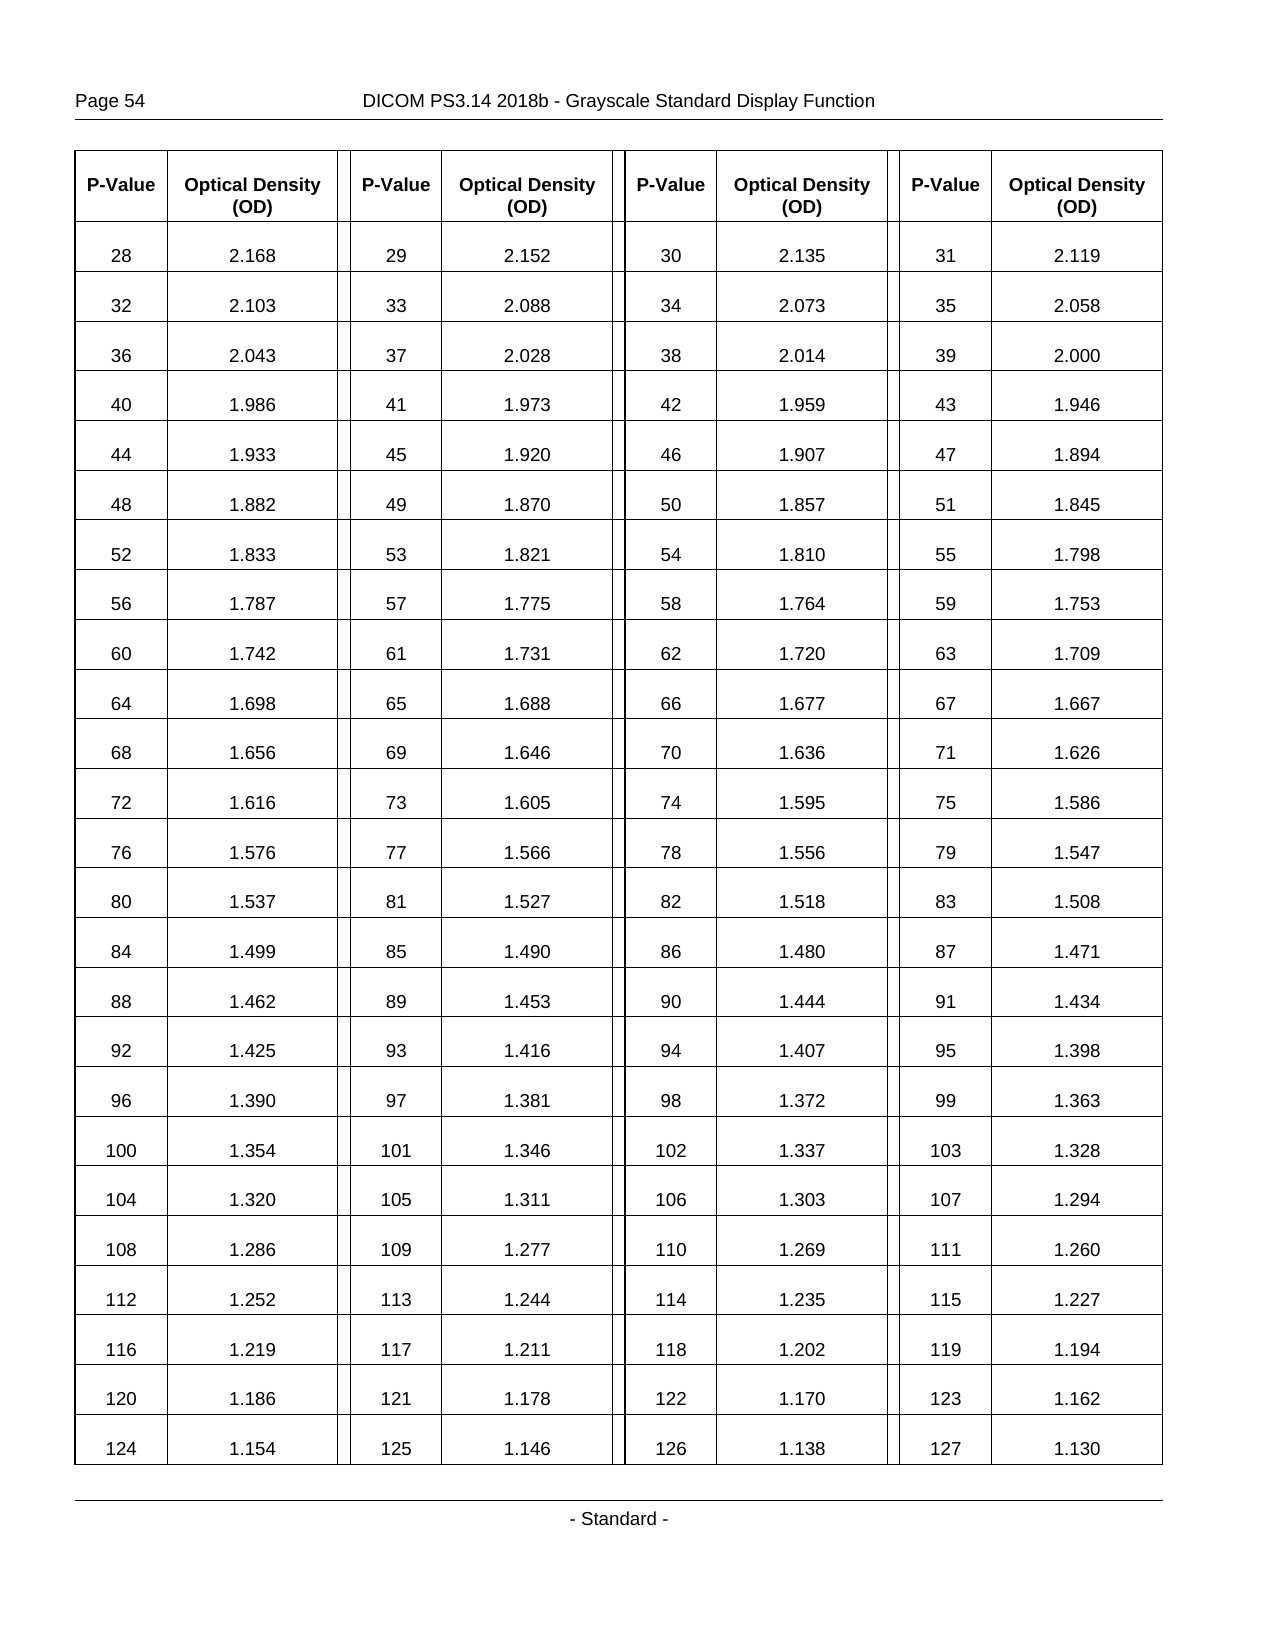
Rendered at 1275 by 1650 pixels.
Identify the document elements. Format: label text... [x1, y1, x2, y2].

table_cell 57 [351, 570, 441, 619]
table_cell 48 [76, 471, 167, 519]
table_cell 99 [900, 1067, 991, 1116]
table_cell [888, 322, 899, 370]
table_cell 94 [626, 1017, 716, 1066]
table_cell [338, 1266, 350, 1314]
table_cell [338, 520, 350, 569]
table_cell 72 [76, 769, 167, 817]
table_cell 1.527 [442, 868, 612, 917]
table_cell 96 [76, 1067, 167, 1116]
table_cell [613, 371, 624, 420]
table_cell 1.346 [442, 1117, 612, 1165]
table_cell [613, 918, 624, 967]
table_cell 1.742 [168, 620, 337, 668]
table_cell 1.586 [992, 769, 1162, 817]
table_cell 1.138 [717, 1415, 887, 1463]
table_cell 112 [76, 1266, 167, 1314]
table_cell 105 [351, 1166, 441, 1215]
table_cell 122 [626, 1365, 716, 1414]
table_cell 1.709 [992, 620, 1162, 668]
table_cell 65 [351, 670, 441, 718]
table_cell 1.677 [717, 670, 887, 718]
table_cell 1.186 [168, 1365, 337, 1414]
table_cell [888, 620, 899, 668]
table_cell 58 [626, 570, 716, 619]
table_cell 30 [626, 222, 716, 271]
table_cell 103 [900, 1117, 991, 1165]
table_cell 42 [626, 371, 716, 420]
table_cell 86 [626, 918, 716, 967]
table_cell [613, 1216, 624, 1265]
table_cell [613, 471, 624, 519]
table_cell [888, 1017, 899, 1066]
table_cell 1.471 [992, 918, 1162, 967]
table_cell [888, 570, 899, 619]
table_cell 98 [626, 1067, 716, 1116]
table_cell 1.870 [442, 471, 612, 519]
table_cell 1.787 [168, 570, 337, 619]
table_cell 62 [626, 620, 716, 668]
table_header P-Value [76, 151, 167, 221]
table_cell 97 [351, 1067, 441, 1116]
table_cell 87 [900, 918, 991, 967]
table_cell 1.202 [717, 1315, 887, 1364]
table_header Optical Density (OD) [168, 151, 337, 221]
table_cell 106 [626, 1166, 716, 1215]
table_cell 1.381 [442, 1067, 612, 1116]
table_cell [338, 1216, 350, 1265]
table_cell 1.920 [442, 421, 612, 470]
table_cell [338, 1117, 350, 1165]
table_cell 1.667 [992, 670, 1162, 718]
table_cell 80 [76, 868, 167, 917]
table_cell [888, 868, 899, 917]
table_cell 2.058 [992, 272, 1162, 321]
table_cell 1.720 [717, 620, 887, 668]
table_cell [888, 471, 899, 519]
table_cell [888, 222, 899, 271]
table_cell 31 [900, 222, 991, 271]
table_cell 44 [76, 421, 167, 470]
table_cell 1.894 [992, 421, 1162, 470]
table_cell [613, 1415, 624, 1463]
table_cell 116 [76, 1315, 167, 1364]
table_cell 1.933 [168, 421, 337, 470]
table_cell 1.764 [717, 570, 887, 619]
table_cell [338, 868, 350, 917]
table_cell 1.556 [717, 819, 887, 867]
table_cell [613, 620, 624, 668]
table_cell 1.260 [992, 1216, 1162, 1265]
table_cell 38 [626, 322, 716, 370]
table_cell 1.244 [442, 1266, 612, 1314]
table_cell [338, 819, 350, 867]
table_cell 1.946 [992, 371, 1162, 420]
table_cell 54 [626, 520, 716, 569]
table_cell [338, 421, 350, 470]
table_cell 123 [900, 1365, 991, 1414]
table_cell [888, 421, 899, 470]
table_cell 77 [351, 819, 441, 867]
table_cell [613, 1067, 624, 1116]
table_cell 110 [626, 1216, 716, 1265]
table_cell 1.269 [717, 1216, 887, 1265]
table_cell 1.547 [992, 819, 1162, 867]
table_cell 1.646 [442, 719, 612, 768]
table_cell [613, 520, 624, 569]
table_cell 1.518 [717, 868, 887, 917]
table_cell 63 [900, 620, 991, 668]
table_cell 1.973 [442, 371, 612, 420]
table_cell 2.000 [992, 322, 1162, 370]
table_cell 1.821 [442, 520, 612, 569]
table_cell 1.605 [442, 769, 612, 817]
table_cell 79 [900, 819, 991, 867]
table_cell 60 [76, 620, 167, 668]
table_cell 69 [351, 719, 441, 768]
table_cell 1.162 [992, 1365, 1162, 1414]
table_cell [888, 1415, 899, 1463]
table_cell [338, 1017, 350, 1066]
table_cell 1.798 [992, 520, 1162, 569]
table_cell [613, 719, 624, 768]
table_cell 52 [76, 520, 167, 569]
table_header P-Value [626, 151, 716, 221]
table_cell 100 [76, 1117, 167, 1165]
table_cell 78 [626, 819, 716, 867]
table_cell 1.294 [992, 1166, 1162, 1215]
table_cell 102 [626, 1117, 716, 1165]
table_cell [888, 520, 899, 569]
table_cell 1.337 [717, 1117, 887, 1165]
table_cell 2.135 [717, 222, 887, 271]
table_cell [888, 272, 899, 321]
table_cell 49 [351, 471, 441, 519]
table_cell 1.286 [168, 1216, 337, 1265]
table_cell 66 [626, 670, 716, 718]
table_cell [613, 968, 624, 1016]
table_header [888, 151, 899, 221]
table_header Optical Density (OD) [717, 151, 887, 221]
table_cell 2.088 [442, 272, 612, 321]
table_cell 1.810 [717, 520, 887, 569]
table_cell 2.028 [442, 322, 612, 370]
table_cell 47 [900, 421, 991, 470]
table_cell 2.103 [168, 272, 337, 321]
table_cell 93 [351, 1017, 441, 1066]
table_cell 84 [76, 918, 167, 967]
table_cell 1.636 [717, 719, 887, 768]
table_cell [613, 1017, 624, 1066]
table_cell 43 [900, 371, 991, 420]
table_cell 124 [76, 1415, 167, 1463]
table_cell 1.407 [717, 1017, 887, 1066]
table_cell 1.178 [442, 1365, 612, 1414]
table_cell 74 [626, 769, 716, 817]
table_cell [338, 1067, 350, 1116]
table_cell 2.119 [992, 222, 1162, 271]
table_cell [888, 1266, 899, 1314]
table_cell 1.731 [442, 620, 612, 668]
table_cell [338, 1315, 350, 1364]
table_cell 107 [900, 1166, 991, 1215]
table_cell [888, 918, 899, 967]
table_cell 73 [351, 769, 441, 817]
table_cell 67 [900, 670, 991, 718]
table_cell 1.698 [168, 670, 337, 718]
table_cell 81 [351, 868, 441, 917]
table_cell [888, 1365, 899, 1414]
table_cell 1.499 [168, 918, 337, 967]
table_cell 1.753 [992, 570, 1162, 619]
table_cell 56 [76, 570, 167, 619]
table_cell [613, 1365, 624, 1414]
table_cell [338, 322, 350, 370]
table_cell 1.328 [992, 1117, 1162, 1165]
table_cell 1.833 [168, 520, 337, 569]
table_cell 1.882 [168, 471, 337, 519]
table_header Optical Density (OD) [992, 151, 1162, 221]
table_cell [613, 769, 624, 817]
table_header P-Value [900, 151, 991, 221]
table_cell 45 [351, 421, 441, 470]
table_cell 1.146 [442, 1415, 612, 1463]
table_cell [338, 1415, 350, 1463]
table_cell 1.845 [992, 471, 1162, 519]
table_cell 119 [900, 1315, 991, 1364]
table_cell 1.311 [442, 1166, 612, 1215]
table_cell [613, 670, 624, 718]
table_cell [613, 322, 624, 370]
table_cell 33 [351, 272, 441, 321]
table_cell 125 [351, 1415, 441, 1463]
table_cell [338, 769, 350, 817]
table_cell 1.154 [168, 1415, 337, 1463]
table_cell 1.576 [168, 819, 337, 867]
table_cell [888, 968, 899, 1016]
table_cell 92 [76, 1017, 167, 1066]
table_cell 1.277 [442, 1216, 612, 1265]
table_cell [888, 769, 899, 817]
table_cell 2.168 [168, 222, 337, 271]
table_cell 1.235 [717, 1266, 887, 1314]
table_cell 1.219 [168, 1315, 337, 1364]
table_cell 1.363 [992, 1067, 1162, 1116]
table_cell 1.688 [442, 670, 612, 718]
table_cell [888, 371, 899, 420]
table_cell [613, 570, 624, 619]
table_cell 117 [351, 1315, 441, 1364]
table_header Optical Density (OD) [442, 151, 612, 221]
table_cell 113 [351, 1266, 441, 1314]
table_cell 1.390 [168, 1067, 337, 1116]
table_cell 1.416 [442, 1017, 612, 1066]
table_cell [613, 1117, 624, 1165]
table_cell 85 [351, 918, 441, 967]
table_cell 1.490 [442, 918, 612, 967]
table_cell 127 [900, 1415, 991, 1463]
table_cell [338, 670, 350, 718]
table_cell [888, 1166, 899, 1215]
table_cell 1.372 [717, 1067, 887, 1116]
table_cell 1.170 [717, 1365, 887, 1414]
table_cell [613, 1266, 624, 1314]
table_cell [888, 1216, 899, 1265]
table_cell 35 [900, 272, 991, 321]
table_cell 76 [76, 819, 167, 867]
table_cell 64 [76, 670, 167, 718]
table_cell 2.152 [442, 222, 612, 271]
table_header P-Value [351, 151, 441, 221]
table_cell [338, 1365, 350, 1414]
table_cell 89 [351, 968, 441, 1016]
table_cell 101 [351, 1117, 441, 1165]
table_cell [888, 1067, 899, 1116]
table_cell 37 [351, 322, 441, 370]
table_cell 1.656 [168, 719, 337, 768]
table_cell 1.616 [168, 769, 337, 817]
table_cell 2.014 [717, 322, 887, 370]
table_cell 82 [626, 868, 716, 917]
table_cell 1.537 [168, 868, 337, 917]
table_cell [888, 719, 899, 768]
table_cell 121 [351, 1365, 441, 1414]
table_cell 115 [900, 1266, 991, 1314]
table_cell 50 [626, 471, 716, 519]
table_cell [338, 968, 350, 1016]
table_cell 2.043 [168, 322, 337, 370]
table_cell 1.320 [168, 1166, 337, 1215]
table_cell 53 [351, 520, 441, 569]
table_cell 71 [900, 719, 991, 768]
table_cell 1.227 [992, 1266, 1162, 1314]
table_cell [888, 670, 899, 718]
table_cell 29 [351, 222, 441, 271]
table_cell 59 [900, 570, 991, 619]
table_cell [613, 272, 624, 321]
table_cell 90 [626, 968, 716, 1016]
table_cell [338, 918, 350, 967]
table_cell [338, 471, 350, 519]
table_cell 28 [76, 222, 167, 271]
table_cell 39 [900, 322, 991, 370]
table_cell 1.462 [168, 968, 337, 1016]
table_cell 88 [76, 968, 167, 1016]
table_cell 1.194 [992, 1315, 1162, 1364]
table_cell 75 [900, 769, 991, 817]
table_cell 1.425 [168, 1017, 337, 1066]
table_cell [338, 371, 350, 420]
table_cell 1.959 [717, 371, 887, 420]
table_cell 36 [76, 322, 167, 370]
table_cell 108 [76, 1216, 167, 1265]
table_cell 120 [76, 1365, 167, 1414]
table_cell [613, 421, 624, 470]
table_cell 109 [351, 1216, 441, 1265]
table_cell 1.303 [717, 1166, 887, 1215]
table_cell [613, 222, 624, 271]
table_cell 126 [626, 1415, 716, 1463]
table_cell 1.444 [717, 968, 887, 1016]
table_cell 46 [626, 421, 716, 470]
table_cell [888, 819, 899, 867]
table_cell 1.130 [992, 1415, 1162, 1463]
table_cell 1.508 [992, 868, 1162, 917]
table_cell 114 [626, 1266, 716, 1314]
table_cell [613, 1315, 624, 1364]
table_header [338, 151, 350, 221]
table_cell 83 [900, 868, 991, 917]
table_cell 51 [900, 471, 991, 519]
table_cell 95 [900, 1017, 991, 1066]
table_cell [338, 719, 350, 768]
table_cell 34 [626, 272, 716, 321]
table_cell 1.480 [717, 918, 887, 967]
table_cell 1.354 [168, 1117, 337, 1165]
table_cell 2.073 [717, 272, 887, 321]
table_cell 1.566 [442, 819, 612, 867]
table_cell [888, 1117, 899, 1165]
table_cell [338, 570, 350, 619]
table_cell 1.211 [442, 1315, 612, 1364]
table_cell 41 [351, 371, 441, 420]
table_cell 68 [76, 719, 167, 768]
table_cell 40 [76, 371, 167, 420]
table_cell 1.252 [168, 1266, 337, 1314]
table_cell 61 [351, 620, 441, 668]
table_cell 111 [900, 1216, 991, 1265]
table_cell 32 [76, 272, 167, 321]
table_cell 1.907 [717, 421, 887, 470]
table_cell 1.453 [442, 968, 612, 1016]
table_cell [613, 1166, 624, 1215]
table_cell [613, 819, 624, 867]
table_cell 70 [626, 719, 716, 768]
table_cell [338, 620, 350, 668]
table_cell [338, 272, 350, 321]
table_cell 104 [76, 1166, 167, 1215]
table_cell [338, 222, 350, 271]
table_cell [613, 868, 624, 917]
table_cell 1.626 [992, 719, 1162, 768]
table_cell 1.775 [442, 570, 612, 619]
table_cell 91 [900, 968, 991, 1016]
table_cell [338, 1166, 350, 1215]
table_cell 55 [900, 520, 991, 569]
table_cell 1.434 [992, 968, 1162, 1016]
table_cell 118 [626, 1315, 716, 1364]
table_cell 1.398 [992, 1017, 1162, 1066]
table_header [613, 151, 624, 221]
table_cell 1.857 [717, 471, 887, 519]
table_cell 1.986 [168, 371, 337, 420]
table_cell 1.595 [717, 769, 887, 817]
table_cell [888, 1315, 899, 1364]
